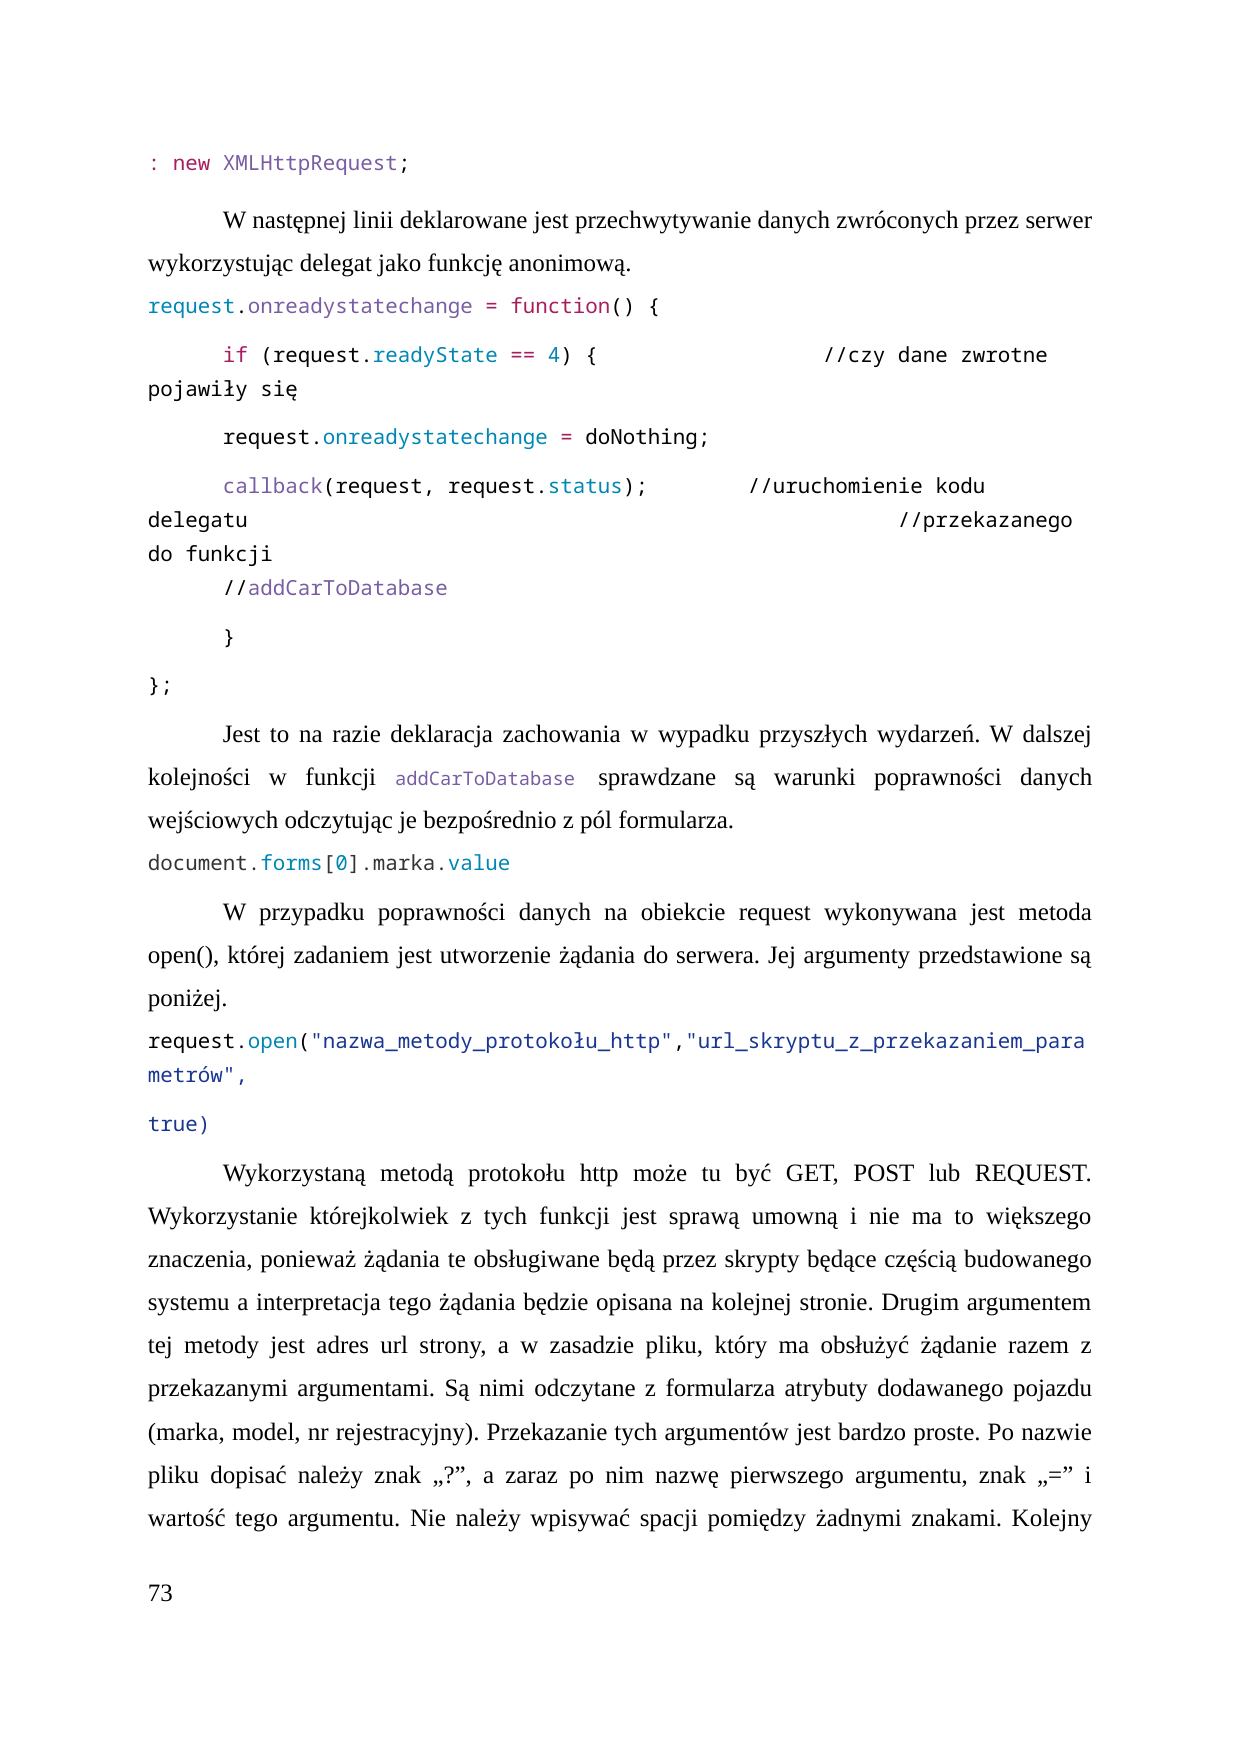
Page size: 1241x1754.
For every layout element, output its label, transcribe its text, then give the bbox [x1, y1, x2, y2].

text : new XMLHttpRequest; [148, 148, 1093, 176]
text request.open("nazwa_metody_protokołu_http","url_skryptu_z_przekazaniem_parametrów", [148, 1027, 1093, 1089]
text }; [148, 671, 1093, 699]
text Wykorzystaną metodą protokołu http może tu być GET, POST lub REQUEST. Wykorzystanie którejkolwiek z tych funkcji jest sprawą umowną i nie ma to większego znaczenia, ponieważ żądania te obsługiwane będą przez skrypty będące częścią budowanego systemu a interpretacja tego żądania będzie opisana na kolejnej stronie. Drugim argumentem tej metody jest adres url strony, a w zasadzie pliku, który ma obsłużyć żądanie razem z przekazanymi argumentami. Są nimi odczytane z formularza atrybuty dodawanego pojazdu (marka, model, nr rejestracyjny). Przekazanie tych argumentów jest bardzo proste. Po nazwie pliku dopisać należy znak „?”, a zaraz po nim nazwę pierwszego argumentu, znak „=” i wartość tego argumentu. Nie należy wpisywać spacji pomiędzy żadnymi znakami. Kolejny [148, 1158, 1093, 1532]
text if (request.readyState == 4) { //czy dane zwrotne pojawiły się [148, 340, 1093, 402]
text W następnej linii deklarowane jest przechwytywanie danych zwróconych przez serwer wykorzystując delegat jako funkcję anonimową. [148, 205, 1093, 277]
text document.forms[0].marka.value [148, 848, 1093, 877]
text true) [148, 1109, 1093, 1138]
text } [148, 622, 1093, 650]
text W przypadku poprawności danych na obiekcie request wykonywana jest metoda open(), której zadaniem jest utworzenie żądania do serwera. Jej argumenty przedstawione są poniżej. [148, 897, 1093, 1012]
text request.onreadystatechange = function() { [148, 291, 1093, 319]
text Jest to na razie deklaracja zachowania w wypadku przyszłych wydarzeń. W dalszej kolejności w funkcji addCarToDatabase sprawdzane są warunki poprawności danych wejściowych odczytując je bezpośrednio z pól formularza. [148, 719, 1093, 834]
text request.onreadystatechange = doNothing; [148, 422, 1093, 451]
text callback(request, request.status); //uruchomienie kodu delegatu //przekazanego do funkcji //addCarToDatabase [148, 471, 1093, 602]
